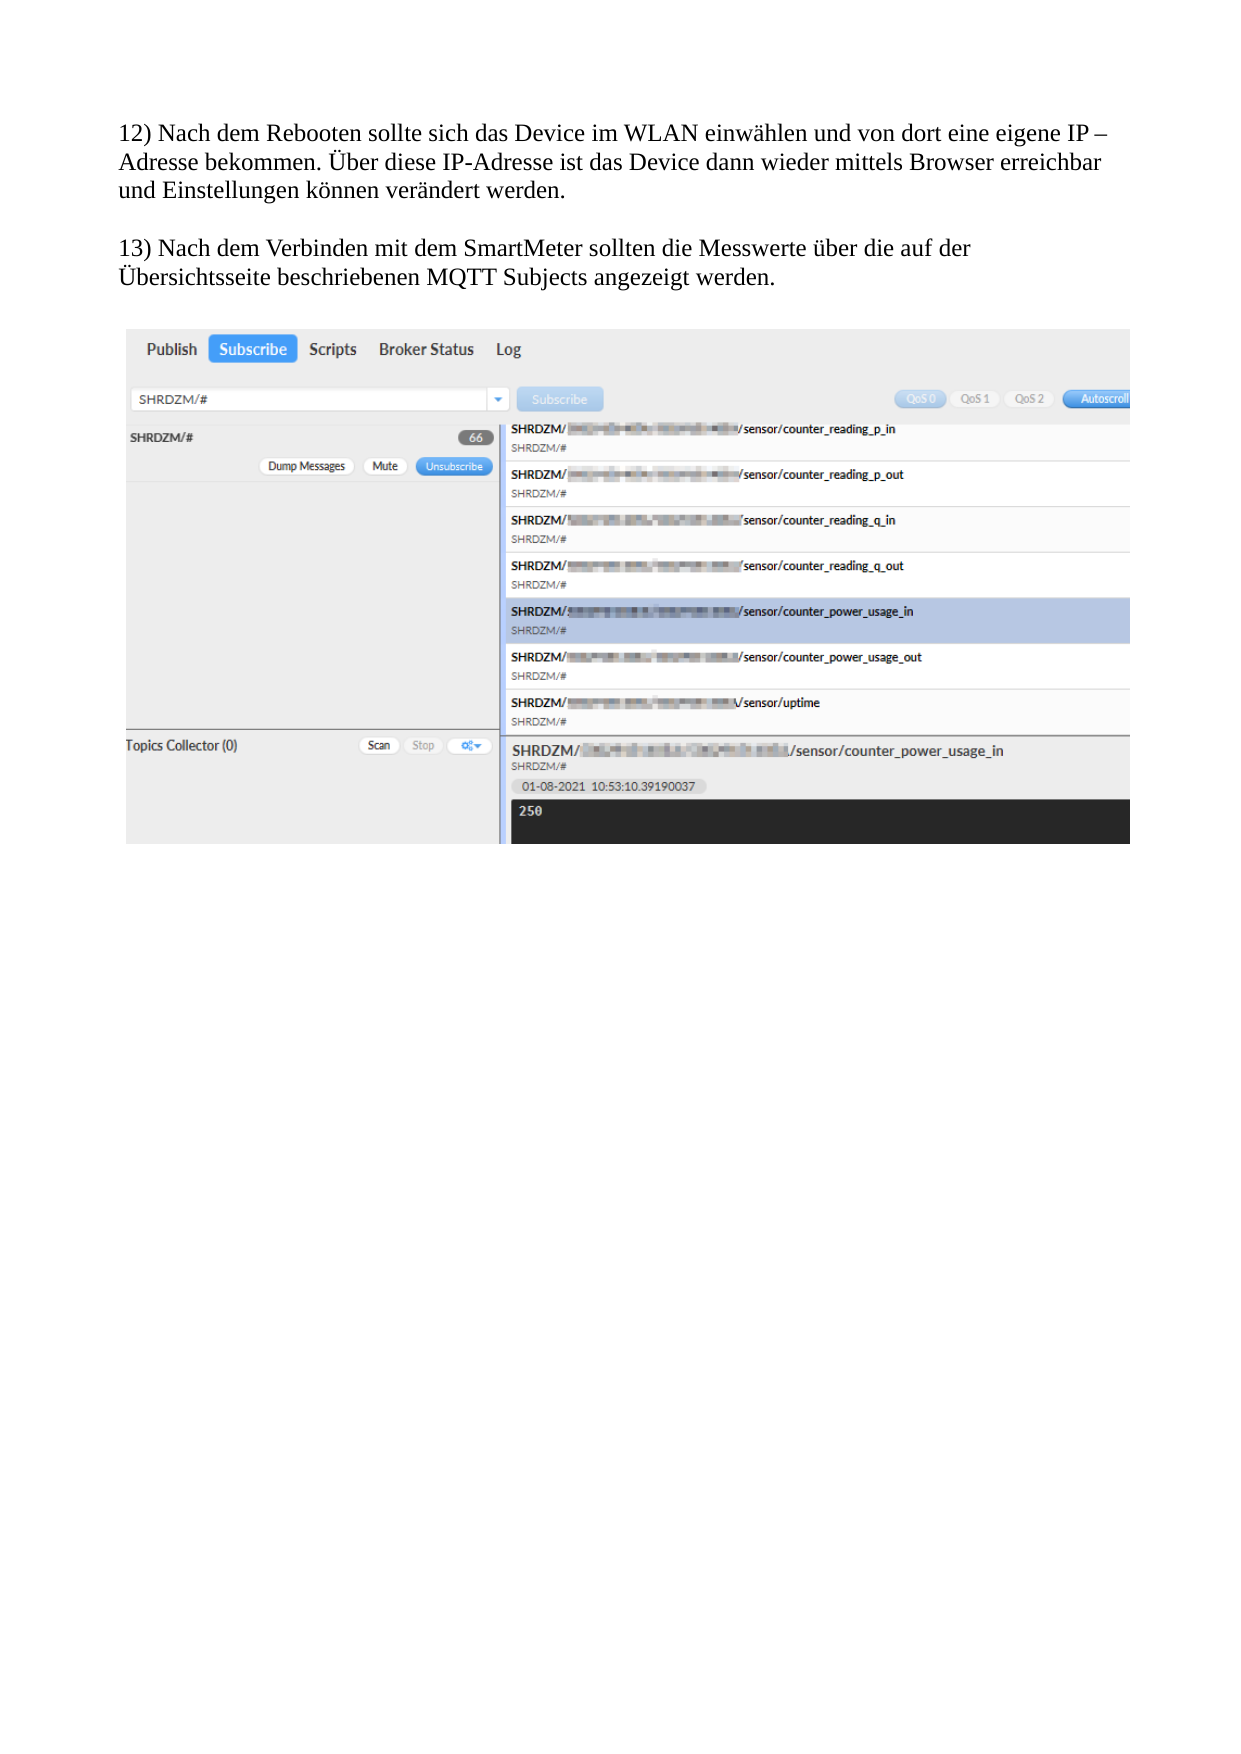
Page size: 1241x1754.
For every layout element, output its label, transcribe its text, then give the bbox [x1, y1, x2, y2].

text 12) Nach dem Rebooten sollte sich das Device im WLAN einwählen und von dort eine eigene IP – Adresse bekommen. Über diese IP-Adresse ist das Device dann wieder mittels Browser erreichbar und Einstellungen können verändert werden. [118, 118, 1122, 204]
text 13) Nach dem Verbinden mit dem SmartMeter sollten die Messwerte über die auf der Übersichtsseite beschriebenen MQTT Subjects angezeigt werden. [118, 233, 1122, 291]
